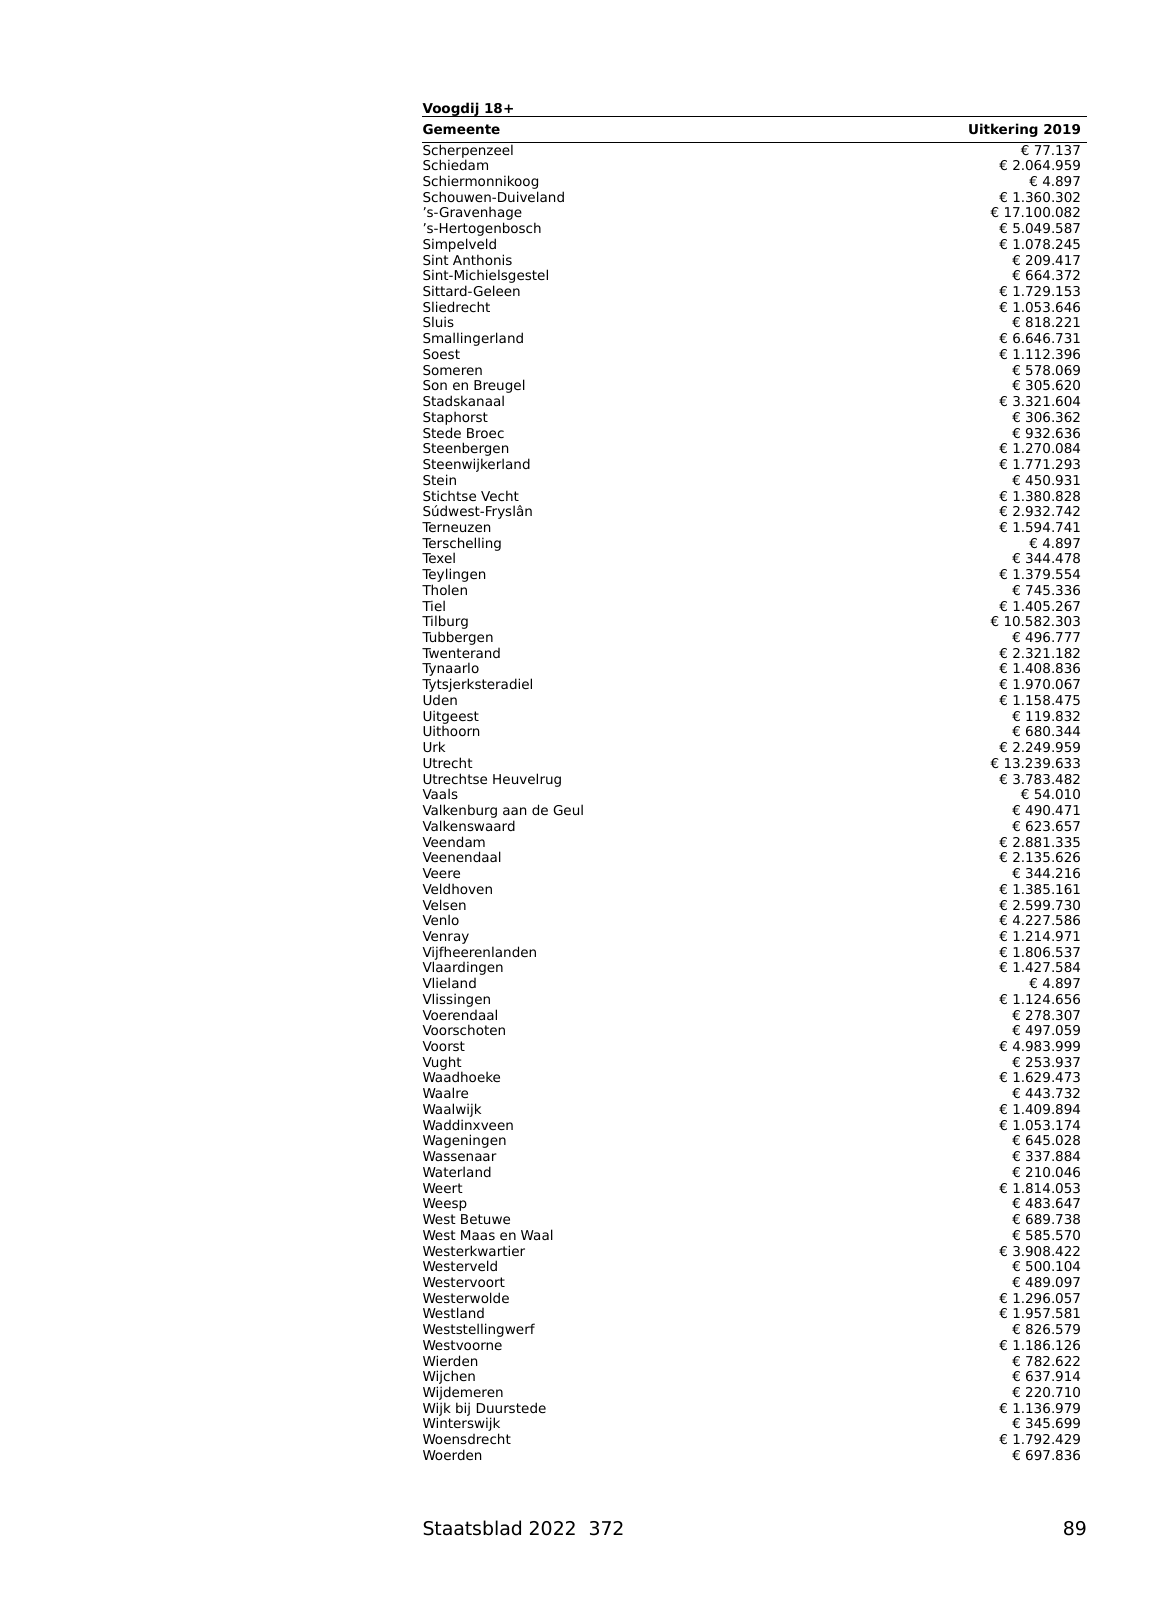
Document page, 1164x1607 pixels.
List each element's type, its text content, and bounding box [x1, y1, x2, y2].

table_cell Venray [422, 929, 831, 944]
table_cell Sint-Michielsgestel [422, 268, 831, 284]
table_cell Steenwijkerland [422, 457, 831, 473]
table_cell € 826.579 [831, 1322, 1087, 1338]
table_cell Gemeente [422, 117, 831, 142]
table_cell Veenendaal [422, 850, 831, 866]
table_cell € 1.124.656 [831, 992, 1087, 1007]
table_cell Waadhoeke [422, 1070, 831, 1086]
table_cell € 689.738 [831, 1212, 1087, 1228]
table_cell Vijfheerenlanden [422, 945, 831, 960]
table_cell € 10.582.303 [831, 614, 1087, 630]
table_cell Westerwolde [422, 1291, 831, 1306]
table_cell € 645.028 [831, 1133, 1087, 1149]
table_cell ’s-Hertogenbosch [422, 221, 831, 237]
table_cell Uden [422, 693, 831, 708]
table_cell Wijchen [422, 1369, 831, 1385]
table_cell € 278.307 [831, 1008, 1087, 1023]
table_cell € 1.379.554 [831, 567, 1087, 583]
table_cell Tiel [422, 599, 831, 614]
table_cell € 1.214.971 [831, 929, 1087, 944]
table_cell € 1.771.293 [831, 457, 1087, 473]
table_cell Wijdemeren [422, 1385, 831, 1401]
table_cell Steenbergen [422, 441, 831, 457]
table_cell € 680.344 [831, 724, 1087, 740]
table_cell Vught [422, 1055, 831, 1070]
table_cell Sint Anthonis [422, 253, 831, 268]
table_cell Sliedrecht [422, 300, 831, 315]
table_cell € 1.729.153 [831, 284, 1087, 299]
table_cell Veldhoven [422, 882, 831, 897]
table_cell € 932.636 [831, 425, 1087, 441]
table_cell € 4.983.999 [831, 1039, 1087, 1054]
table_cell € 1.385.161 [831, 882, 1087, 897]
table_cell € 220.710 [831, 1385, 1087, 1401]
table_cell € 306.362 [831, 410, 1087, 425]
table_cell Waalwijk [422, 1102, 831, 1117]
table_cell € 1.158.475 [831, 693, 1087, 708]
table_cell Vlaardingen [422, 960, 831, 976]
table_cell Velsen [422, 897, 831, 913]
table_cell Venlo [422, 913, 831, 929]
table_cell Voorschoten [422, 1023, 831, 1039]
table_cell Woerden [422, 1448, 831, 1463]
table_cell € 1.792.429 [831, 1432, 1087, 1448]
table_cell Tubbergen [422, 630, 831, 646]
table_cell € 637.914 [831, 1369, 1087, 1385]
table_cell € 1.296.057 [831, 1291, 1087, 1306]
table_cell Waterland [422, 1165, 831, 1180]
table_cell Soest [422, 347, 831, 362]
table_cell € 210.046 [831, 1165, 1087, 1180]
table_cell Stede Broec [422, 425, 831, 441]
table_cell € 489.097 [831, 1275, 1087, 1291]
table_cell € 1.408.836 [831, 661, 1087, 677]
table_cell € 623.657 [831, 819, 1087, 834]
table_cell Valkenswaard [422, 819, 831, 834]
table_cell € 1.629.473 [831, 1070, 1087, 1086]
table_cell ’s-Gravenhage [422, 205, 831, 221]
table_cell € 209.417 [831, 253, 1087, 268]
table_cell € 1.594.741 [831, 520, 1087, 536]
table_cell Weststellingwerf [422, 1322, 831, 1338]
table_cell Westervoort [422, 1275, 831, 1291]
table_cell Winterswijk [422, 1416, 831, 1432]
table_cell Sittard-Geleen [422, 284, 831, 299]
table_cell Valkenburg aan de Geul [422, 803, 831, 819]
table_cell Wageningen [422, 1133, 831, 1149]
table_cell € 344.216 [831, 866, 1087, 882]
table_cell Terneuzen [422, 520, 831, 536]
table_cell Westland [422, 1306, 831, 1322]
table_cell Twenterand [422, 646, 831, 661]
table_cell Voorst [422, 1039, 831, 1054]
table_cell € 1.405.267 [831, 599, 1087, 614]
table_cell Vaals [422, 787, 831, 803]
table_cell € 1.360.302 [831, 190, 1087, 205]
table_cell € 450.931 [831, 473, 1087, 488]
table_cell € 483.647 [831, 1196, 1087, 1212]
table_cell Texel [422, 551, 831, 567]
table_cell Veere [422, 866, 831, 882]
table_cell Tynaarlo [422, 661, 831, 677]
table_cell € 337.884 [831, 1149, 1087, 1165]
table_cell € 3.321.604 [831, 394, 1087, 410]
table_cell Simpelveld [422, 237, 831, 252]
table_cell Stein [422, 473, 831, 488]
table_cell Scherpenzeel [422, 143, 831, 158]
table_cell Urk [422, 740, 831, 756]
table_cell € 1.112.396 [831, 347, 1087, 362]
table_cell Vlissingen [422, 992, 831, 1007]
table_cell Son en Breugel [422, 378, 831, 394]
table_header Voogdij 18+ [422, 100, 1087, 116]
table_cell Stichtse Vecht [422, 488, 831, 504]
table_cell Teylingen [422, 567, 831, 583]
table_cell Súdwest-Fryslân [422, 504, 831, 520]
table_cell € 77.137 [831, 143, 1087, 158]
table_cell € 782.622 [831, 1354, 1087, 1369]
table_cell Veendam [422, 834, 831, 850]
table_cell € 490.471 [831, 803, 1087, 819]
table_cell € 1.806.537 [831, 945, 1087, 960]
table_cell € 4.897 [831, 536, 1087, 551]
table_cell € 253.937 [831, 1055, 1087, 1070]
table_cell € 497.059 [831, 1023, 1087, 1039]
table_cell Westerkwartier [422, 1243, 831, 1259]
table_cell Uitkering 2019 [831, 117, 1087, 142]
table_cell Wierden [422, 1354, 831, 1369]
table_cell € 1.957.581 [831, 1306, 1087, 1322]
table_cell Wijk bij Duurstede [422, 1401, 831, 1416]
table_cell Tilburg [422, 614, 831, 630]
table_cell € 4.897 [831, 976, 1087, 992]
table_cell € 1.380.828 [831, 488, 1087, 504]
table_cell Utrecht [422, 756, 831, 771]
table_cell € 1.427.584 [831, 960, 1087, 976]
table_cell € 54.010 [831, 787, 1087, 803]
table_cell Schiermonnikoog [422, 174, 831, 189]
table_cell € 3.908.422 [831, 1243, 1087, 1259]
table_cell € 500.104 [831, 1259, 1087, 1275]
table_cell Smallingerland [422, 331, 831, 347]
table_cell € 5.049.587 [831, 221, 1087, 237]
table_cell € 1.270.084 [831, 441, 1087, 457]
table_cell € 1.136.979 [831, 1401, 1087, 1416]
table_cell € 2.064.959 [831, 158, 1087, 174]
table_cell Weesp [422, 1196, 831, 1212]
table_cell € 1.186.126 [831, 1338, 1087, 1353]
table_cell Westvoorne [422, 1338, 831, 1353]
table_cell € 818.221 [831, 315, 1087, 331]
table_cell Westerveld [422, 1259, 831, 1275]
table_cell € 4.897 [831, 174, 1087, 189]
table_cell € 745.336 [831, 583, 1087, 598]
table_cell € 1.970.067 [831, 677, 1087, 693]
table_cell € 305.620 [831, 378, 1087, 394]
table_cell € 2.135.626 [831, 850, 1087, 866]
table_cell € 344.478 [831, 551, 1087, 567]
table_cell Stadskanaal [422, 394, 831, 410]
table_cell € 1.053.646 [831, 300, 1087, 315]
table_cell Tholen [422, 583, 831, 598]
table_cell € 2.881.335 [831, 834, 1087, 850]
table_cell Vlieland [422, 976, 831, 992]
table_cell Someren [422, 363, 831, 378]
table_cell Woensdrecht [422, 1432, 831, 1448]
table_cell € 2.249.959 [831, 740, 1087, 756]
table_cell Wassenaar [422, 1149, 831, 1165]
table_cell € 119.832 [831, 709, 1087, 724]
table_cell Weert [422, 1180, 831, 1196]
table_cell West Betuwe [422, 1212, 831, 1228]
table_cell € 1.053.174 [831, 1118, 1087, 1133]
table_cell Voerendaal [422, 1008, 831, 1023]
table_cell Utrechtse Heuvelrug [422, 771, 831, 787]
table_cell Uithoorn [422, 724, 831, 740]
table_cell € 13.239.633 [831, 756, 1087, 771]
table_cell Terschelling [422, 536, 831, 551]
table_cell Schiedam [422, 158, 831, 174]
table_cell € 585.570 [831, 1228, 1087, 1243]
table_cell Waddinxveen [422, 1118, 831, 1133]
table_cell € 17.100.082 [831, 205, 1087, 221]
table_cell € 345.699 [831, 1416, 1087, 1432]
table_cell € 1.078.245 [831, 237, 1087, 252]
table_cell € 1.814.053 [831, 1180, 1087, 1196]
table_cell € 2.599.730 [831, 897, 1087, 913]
table_cell Waalre [422, 1086, 831, 1102]
table_cell West Maas en Waal [422, 1228, 831, 1243]
table_cell € 578.069 [831, 363, 1087, 378]
table_cell € 4.227.586 [831, 913, 1087, 929]
table_cell € 664.372 [831, 268, 1087, 284]
table_cell € 496.777 [831, 630, 1087, 646]
table_cell € 1.409.894 [831, 1102, 1087, 1117]
table_cell € 443.732 [831, 1086, 1087, 1102]
table_cell Schouwen-Duiveland [422, 190, 831, 205]
table_cell € 697.836 [831, 1448, 1087, 1463]
table_cell € 2.321.182 [831, 646, 1087, 661]
table_cell Staphorst [422, 410, 831, 425]
table_cell Uitgeest [422, 709, 831, 724]
table_cell € 6.646.731 [831, 331, 1087, 347]
table_cell € 3.783.482 [831, 771, 1087, 787]
table_cell Tytsjerksteradiel [422, 677, 831, 693]
table_cell Sluis [422, 315, 831, 331]
table_cell € 2.932.742 [831, 504, 1087, 520]
